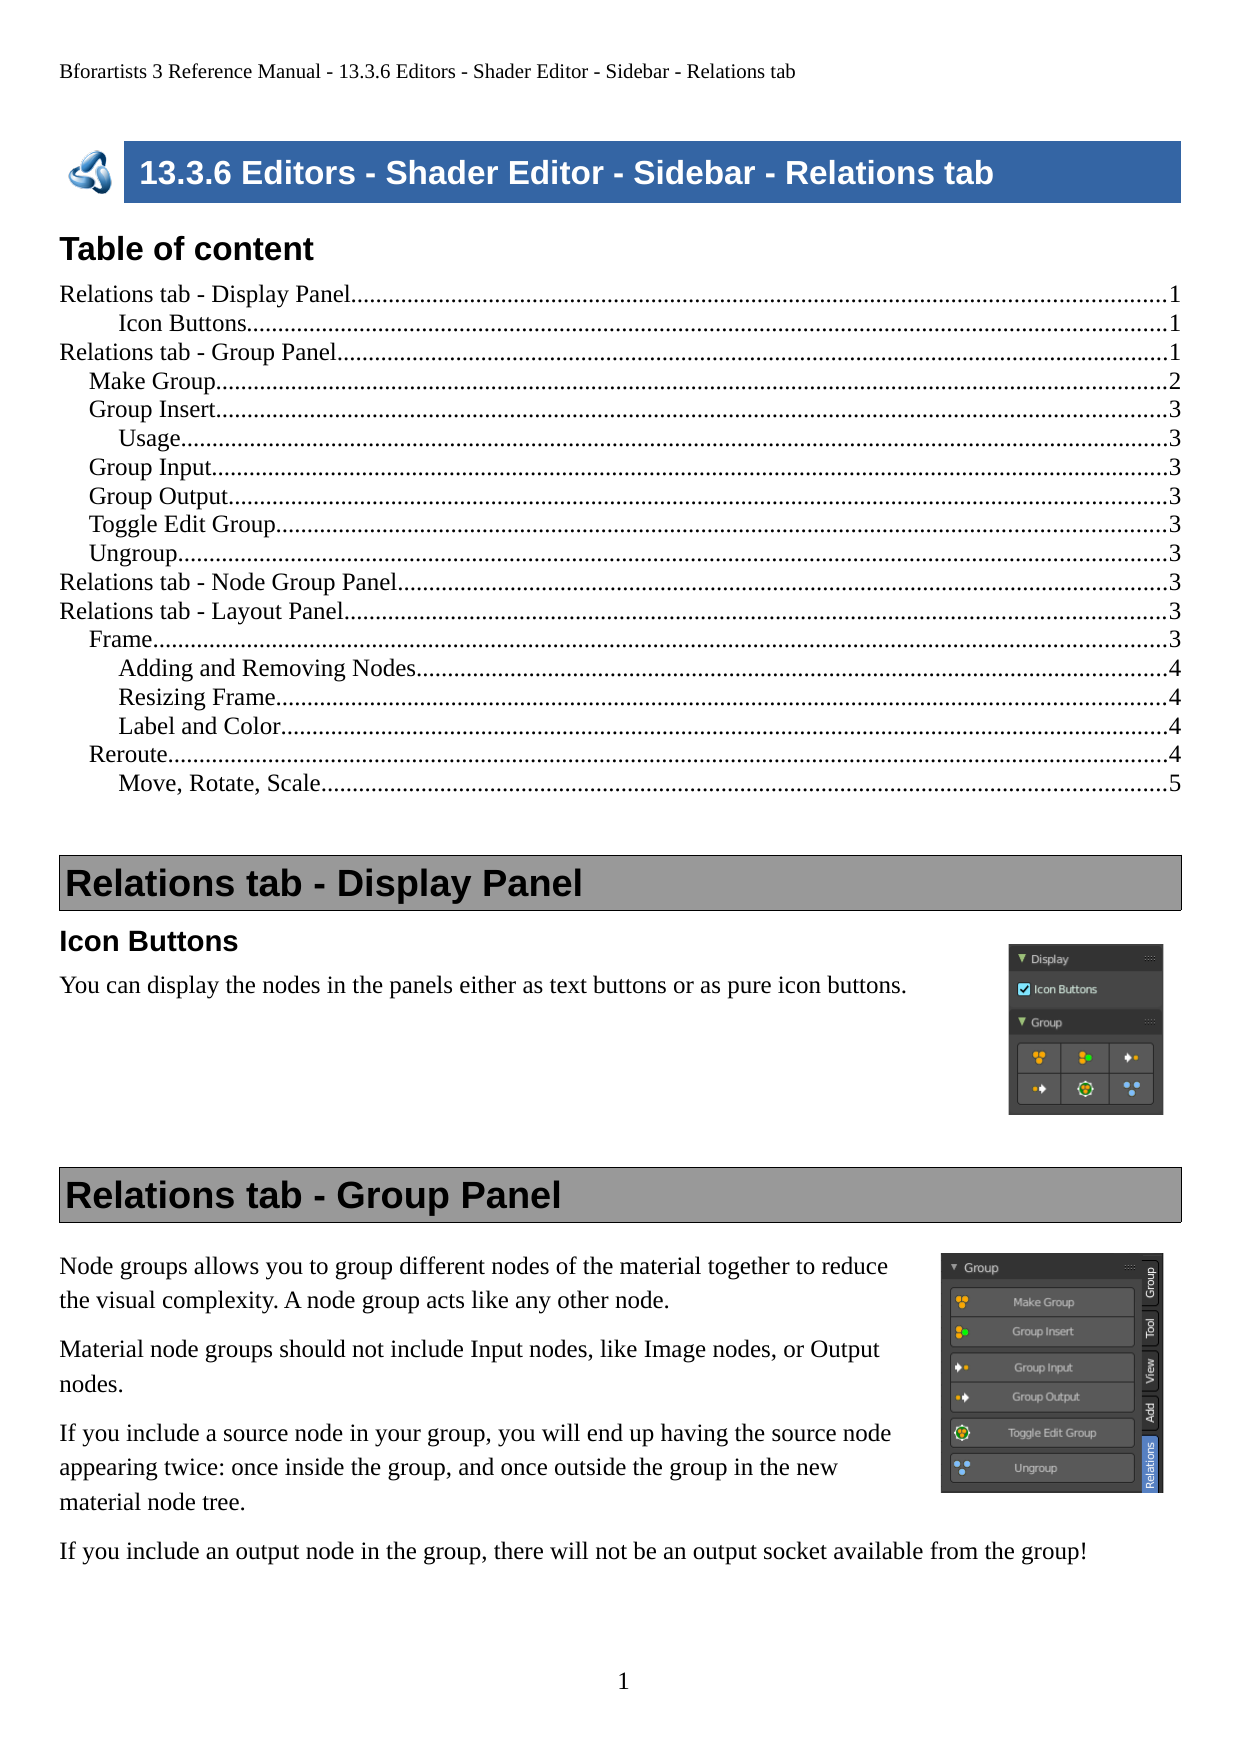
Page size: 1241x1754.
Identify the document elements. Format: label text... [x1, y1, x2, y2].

text If you include an output node in the group, there will not be an output socket available from the group! [59, 1536, 1181, 1565]
picture [65, 147, 114, 197]
text Reroute 4 [88, 739, 1181, 768]
text Relations tab - Group Panel 1 [59, 337, 1181, 366]
text If you include a source node in your group, you will end up having the source node appearing twice: once inside the group, and once outside the group in the new material node tree. [59, 1418, 1181, 1516]
text Frame 3 [88, 624, 1181, 653]
table_header [59, 141, 124, 203]
text Label and Color 4 [118, 711, 1181, 739]
text Node groups allows you to group different nodes of the material together to reduce the visual complexity. A node group acts like any other node. [59, 1251, 1181, 1314]
picture [940, 1253, 1164, 1493]
text Group Insert 3 [88, 394, 1181, 423]
text Make Group 2 [88, 366, 1181, 394]
text Move, Rotate, Scale 5 [118, 768, 1181, 797]
text Toggle Edit Group 3 [88, 509, 1181, 538]
text Usage 3 [118, 423, 1181, 452]
table_header Relations tab - Group Panel [60, 1168, 1181, 1222]
text Relations tab - Node Group Panel 3 [59, 567, 1181, 596]
text Group Input 3 [88, 452, 1181, 481]
text Relations tab - Layout Panel 3 [59, 596, 1181, 624]
text Material node groups should not include Input nodes, like Image nodes, or Output nodes. [59, 1334, 940, 1398]
table_header Relations tab - Display Panel [60, 856, 1181, 910]
picture [1008, 944, 1164, 1115]
table_header 13.3.6 Editors - Shader Editor - Sidebar - Relations tab [124, 141, 1181, 203]
text Resizing Frame 4 [118, 682, 1181, 711]
text Adding and Removing Nodes 4 [118, 653, 1181, 682]
text You can display the nodes in the panels either as text buttons or as pure icon buttons. [59, 971, 1008, 999]
subtitle Icon Buttons [59, 924, 1181, 958]
text Relations tab - Display Panel 1 [59, 279, 1181, 308]
text Ungroup 3 [88, 538, 1181, 567]
text Group Output 3 [88, 481, 1181, 509]
text Icon Buttons 1 [118, 308, 1181, 337]
subtitle Table of content [59, 228, 1181, 267]
